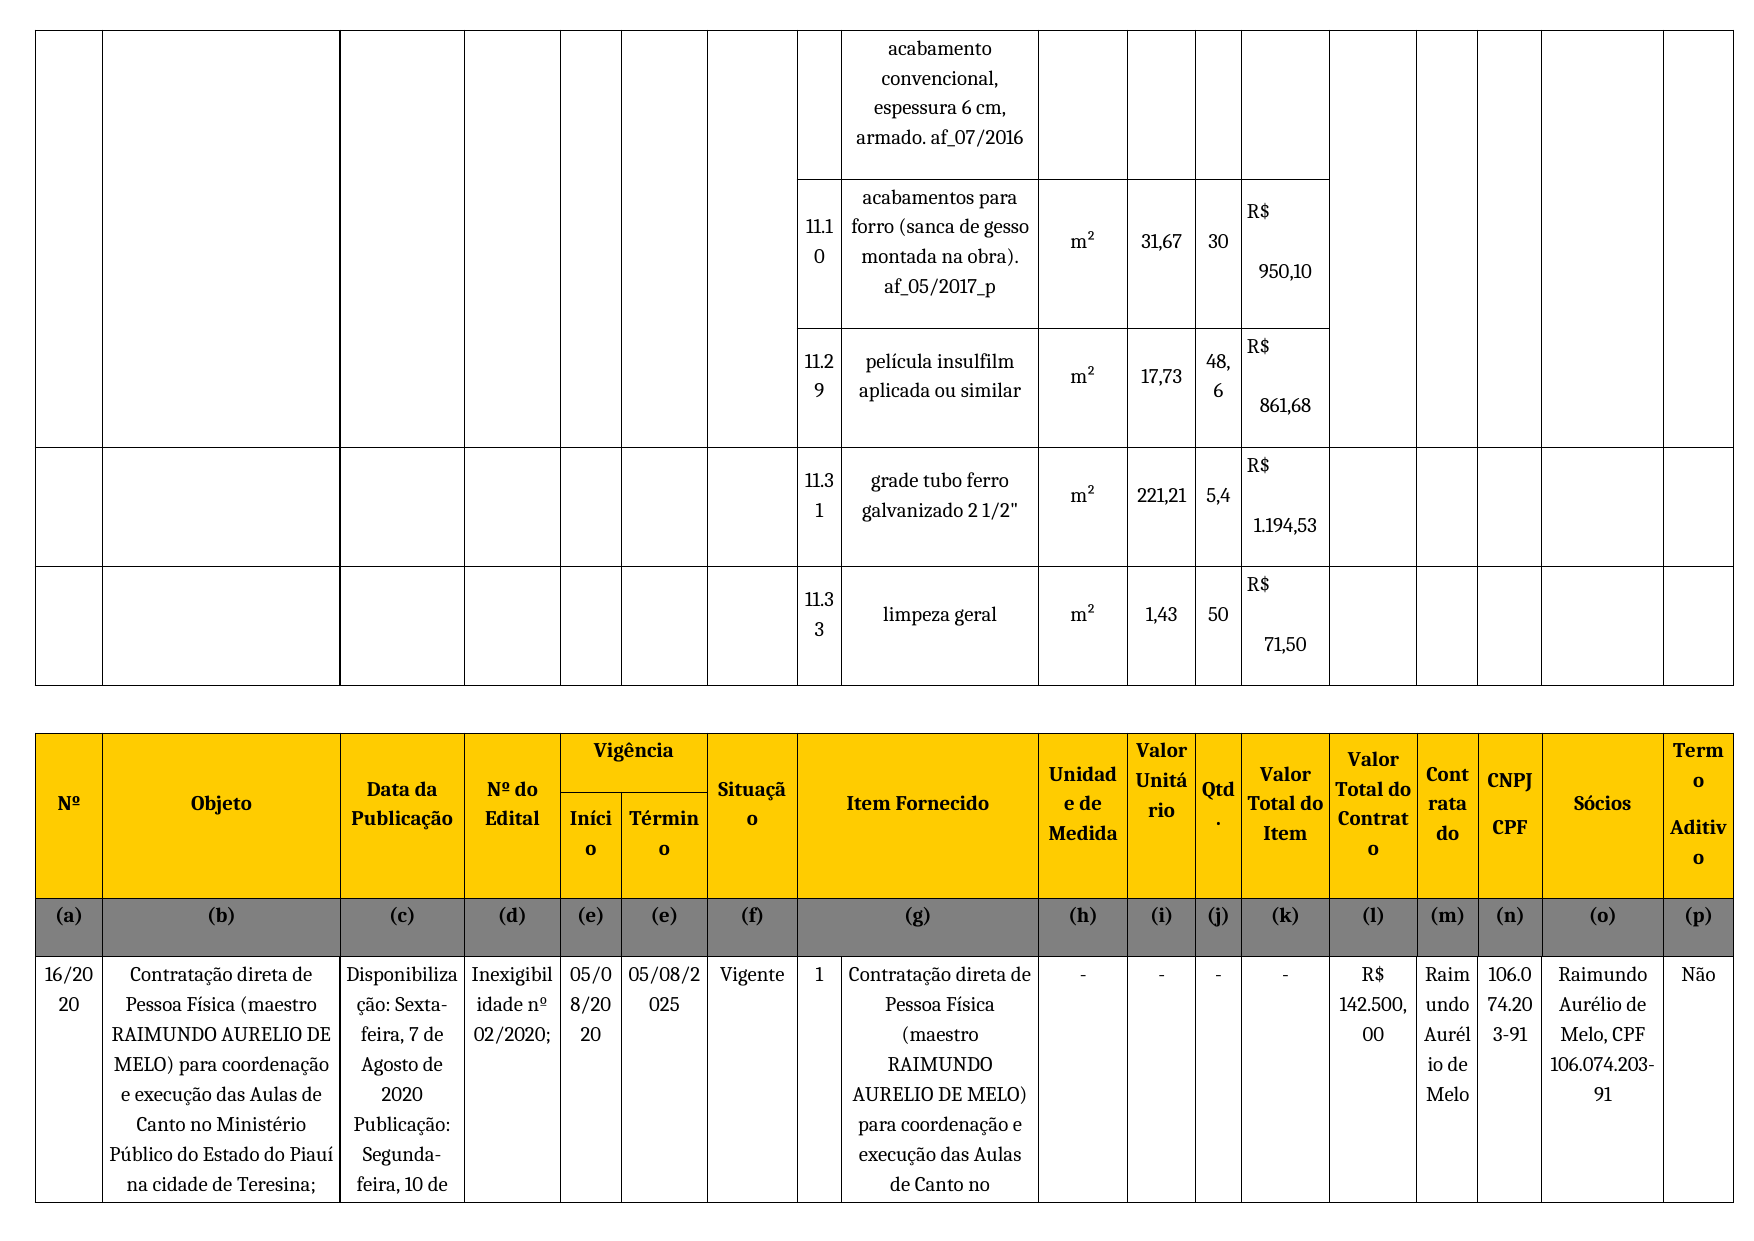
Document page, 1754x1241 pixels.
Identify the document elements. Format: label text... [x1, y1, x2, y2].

table_cell [1196, 31, 1241, 178]
table_cell R$ 142.500,00 [1330, 957, 1416, 1202]
table_cell (p) [1664, 899, 1733, 956]
table_cell [341, 31, 464, 447]
table_header Qtd. [1196, 734, 1241, 898]
table_header Contratado [1418, 734, 1478, 898]
table_cell [103, 567, 339, 685]
table_cell película insulfilm aplicada ou similar [842, 329, 1038, 447]
table_cell (j) [1196, 899, 1241, 956]
table_cell acabamento convencional, espessura 6 cm, armado. af_07/2016 [842, 31, 1038, 178]
table_cell [36, 448, 102, 566]
table_cell Raimundo Aurélio de Melo [1417, 957, 1477, 1202]
table_cell [1542, 448, 1663, 566]
table_cell [36, 31, 102, 447]
table_cell [1478, 448, 1541, 566]
table_cell R$ 950,10 [1242, 180, 1329, 328]
table_cell [465, 31, 560, 447]
table_header Item Fornecido [798, 734, 1038, 898]
table_cell [622, 31, 707, 447]
table_cell (g) [798, 899, 1038, 956]
table_cell m² [1039, 180, 1127, 328]
table_cell m² [1039, 448, 1127, 566]
table_cell [1330, 448, 1416, 566]
table_cell 1,43 [1128, 567, 1195, 685]
table_cell Contratação direta de Pessoa Física (maestro RAIMUNDO AURELIO DE MELO) para coordenação e execução das Aulas de Canto no [842, 957, 1038, 1202]
table_cell limpeza geral [842, 567, 1038, 685]
table_header Nº [36, 734, 102, 898]
table_cell - [1039, 957, 1127, 1202]
table_cell [1417, 567, 1477, 685]
table_cell - [1242, 957, 1329, 1202]
table_cell [561, 567, 621, 685]
table_cell (i) [1128, 899, 1195, 956]
table_cell (l) [1330, 899, 1417, 956]
table_cell [561, 448, 621, 566]
table_header Data da Publicação [341, 734, 464, 898]
table_cell (m) [1418, 899, 1478, 956]
table_cell 31,67 [1128, 180, 1195, 328]
table_cell (e) [622, 899, 707, 956]
table_cell R$ 861,68 [1242, 329, 1329, 447]
table_cell Não [1664, 957, 1733, 1202]
table_cell - [1196, 957, 1241, 1202]
table_cell [103, 448, 339, 566]
table_cell R$ 71,50 [1242, 567, 1329, 685]
table_header Objeto [103, 734, 340, 898]
table_header Unidade de Medida [1039, 734, 1127, 898]
table_cell 221,21 [1128, 448, 1195, 566]
table_cell 11.31 [798, 448, 841, 566]
table_cell (k) [1242, 899, 1329, 956]
table_cell 11.33 [798, 567, 841, 685]
table_cell [708, 31, 797, 447]
table_cell Vigente [708, 957, 797, 1202]
table_header CNPJ CPF [1479, 734, 1542, 898]
table_cell m² [1039, 567, 1127, 685]
table_cell [1417, 448, 1477, 566]
table_cell Término [622, 793, 707, 898]
table_cell Disponibilização: Sexta-feira, 7 de Agosto de 2020 Publicação: Segunda-feira, 10 de [341, 957, 464, 1202]
table_cell 16/2020 [36, 957, 102, 1202]
table_cell [561, 31, 621, 447]
table_cell 50 [1196, 567, 1241, 685]
table_header Vigência [561, 734, 707, 792]
table_cell [708, 448, 797, 566]
table_cell (o) [1543, 899, 1663, 956]
table_cell 05/08/2020 [561, 957, 621, 1202]
table_cell [1330, 31, 1416, 447]
table_header Situação [708, 734, 797, 898]
table_cell 05/08/2025 [622, 957, 707, 1202]
table_cell [1242, 31, 1329, 178]
table_cell R$ 1.194,53 [1242, 448, 1329, 566]
table_cell (h) [1039, 899, 1127, 956]
table_cell [798, 31, 841, 178]
table_cell [36, 567, 102, 685]
table_cell [708, 567, 797, 685]
table_header Sócios [1543, 734, 1663, 898]
table_cell [1330, 567, 1416, 685]
table_cell 11.29 [798, 329, 841, 447]
table_cell (c) [341, 899, 464, 956]
table_cell Contratação direta de Pessoa Física (maestro RAIMUNDO AURELIO DE MELO) para coordenação e execução das Aulas de Canto no Ministério Público do Estado do Piauí na cidade de Teresina; [103, 957, 339, 1202]
table_header Valor Total do Contrato [1330, 734, 1417, 898]
table_header Valor Total do Item [1242, 734, 1329, 898]
table_cell [1478, 31, 1541, 447]
table_cell (a) [36, 899, 102, 956]
table_cell acabamentos para forro (sanca de gesso montada na obra). af_05/2017_p [842, 180, 1038, 328]
table_cell 48,6 [1196, 329, 1241, 447]
table_cell Inexigibilidade nº 02/2020; [465, 957, 560, 1202]
table_cell [1664, 31, 1733, 447]
table_cell (f) [708, 899, 797, 956]
table_cell [1417, 31, 1477, 447]
table_cell 1 [798, 957, 841, 1202]
table_cell 17,73 [1128, 329, 1195, 447]
table_cell m² [1039, 329, 1127, 447]
table_cell [1664, 448, 1733, 566]
table_cell [1542, 567, 1663, 685]
table_cell Início [561, 793, 621, 898]
table_cell Raimundo Aurélio de Melo, CPF 106.074.203-91 [1542, 957, 1663, 1202]
table_cell [341, 567, 464, 685]
table_cell [1039, 31, 1127, 178]
table_cell 11.10 [798, 180, 841, 328]
table_cell [341, 448, 464, 566]
table_cell (e) [561, 899, 621, 956]
table_cell - [1128, 957, 1195, 1202]
table_cell [622, 448, 707, 566]
table_cell (b) [103, 899, 340, 956]
table_header Nº do Edital [465, 734, 560, 898]
table_cell [622, 567, 707, 685]
table_header Valor Unitário [1128, 734, 1195, 898]
table_cell [103, 31, 339, 447]
table_cell [1478, 567, 1541, 685]
table_cell [1542, 31, 1663, 447]
table_cell 106.074.203-91 [1478, 957, 1541, 1202]
table_cell 5,4 [1196, 448, 1241, 566]
table_cell [465, 567, 560, 685]
table_cell 30 [1196, 180, 1241, 328]
table_cell grade tubo ferro galvanizado 2 1/2" [842, 448, 1038, 566]
table_cell [465, 448, 560, 566]
table_cell (d) [465, 899, 560, 956]
table_cell (n) [1479, 899, 1542, 956]
table_header Termo Aditivo [1664, 734, 1733, 898]
table_cell [1128, 31, 1195, 178]
table_cell [1664, 567, 1733, 685]
